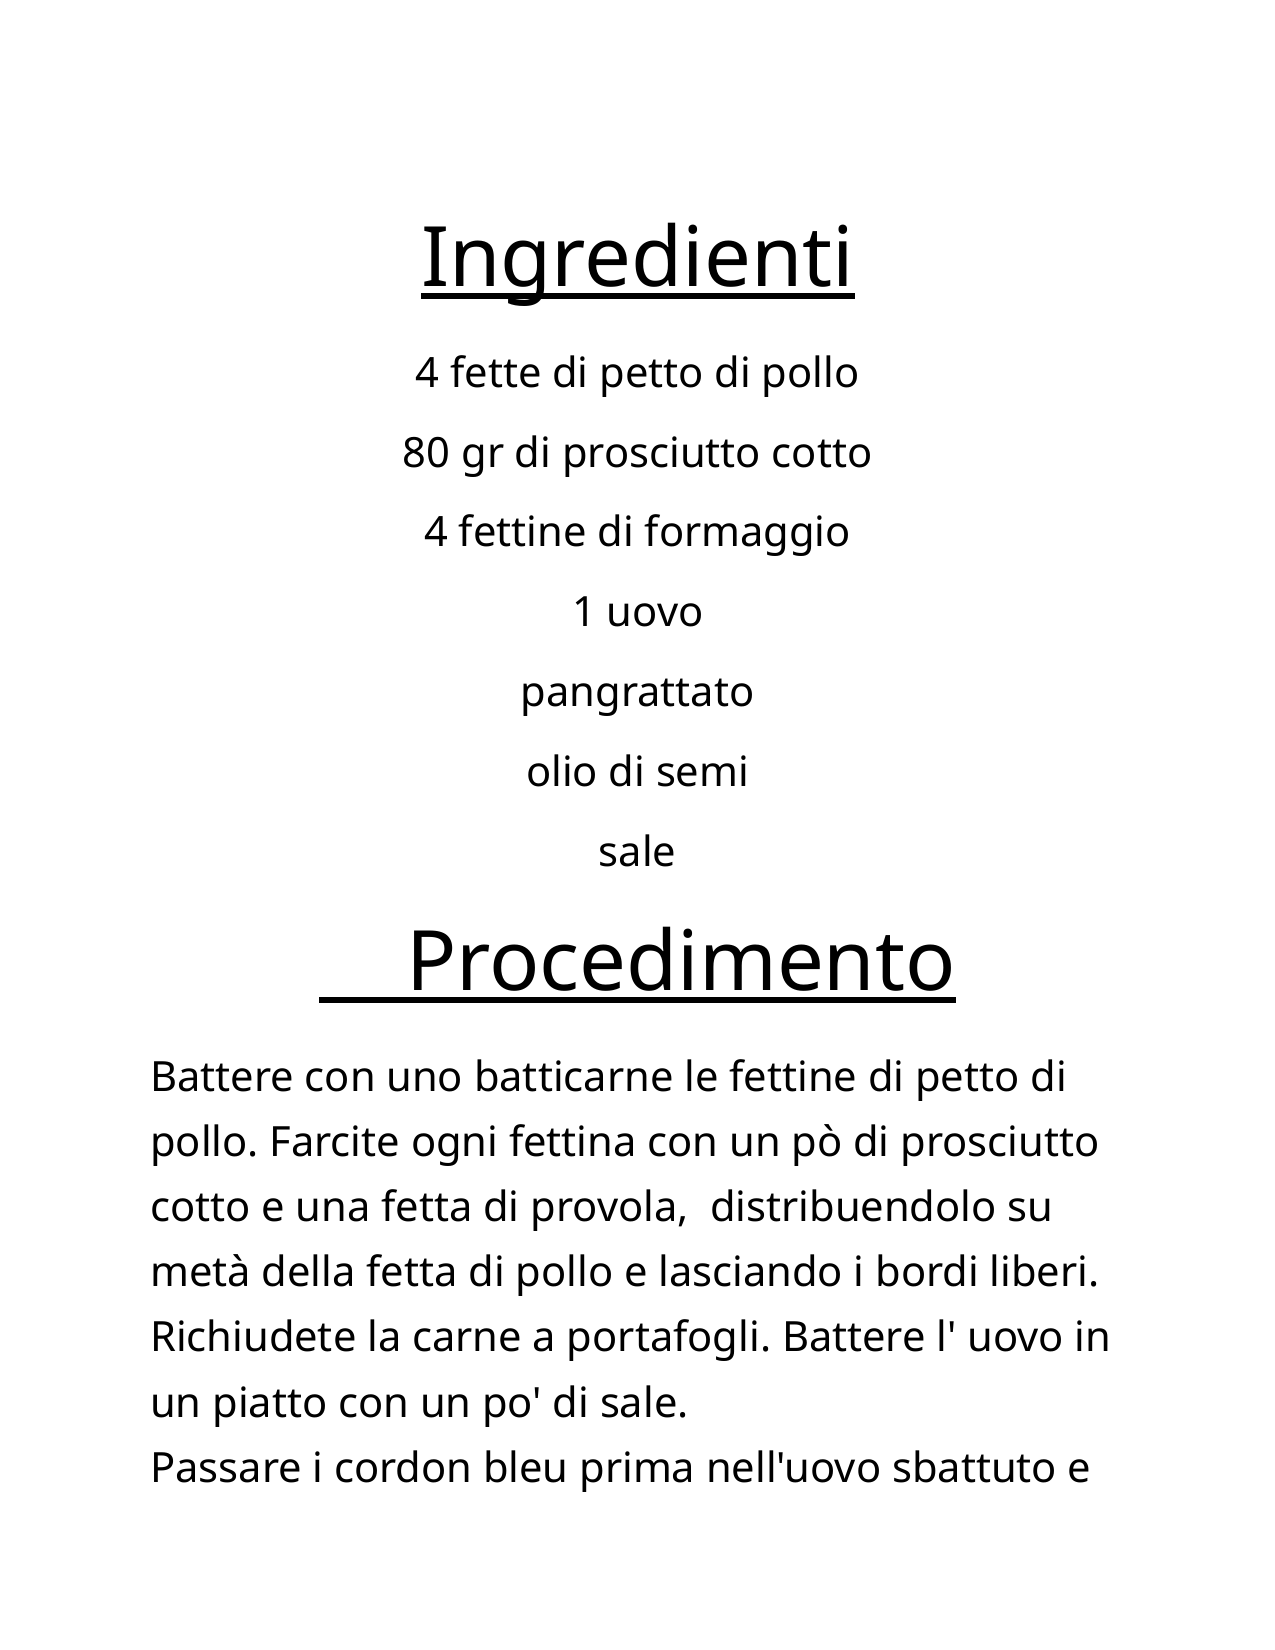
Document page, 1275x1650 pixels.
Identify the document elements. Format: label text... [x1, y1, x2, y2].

text 4 fettine di formaggio [150, 502, 1125, 559]
text Procedimento [150, 901, 1125, 1015]
text pangrattato [150, 662, 1125, 719]
text 80 gr di prosciutto cotto [150, 422, 1125, 479]
text sale [150, 821, 1125, 878]
text olio di semi [150, 742, 1125, 798]
text 1 uovo [150, 582, 1125, 639]
text Battere con uno batticarne le fettine di petto di pollo. Farcite ogni fettina con un pò di prosciutto cotto e una fetta di provola, distribuendolo su metà della fetta di pollo e lasciando i bordi liberi. Richiudete la carne a portafogli. Battere l' uovo in un piatto con un po' di sale. Passare i cordon bleu prima nell'uovo sbattuto e [150, 1046, 1125, 1494]
text 4 fette di petto di pollo [150, 343, 1125, 399]
text Ingredienti [150, 198, 1125, 311]
